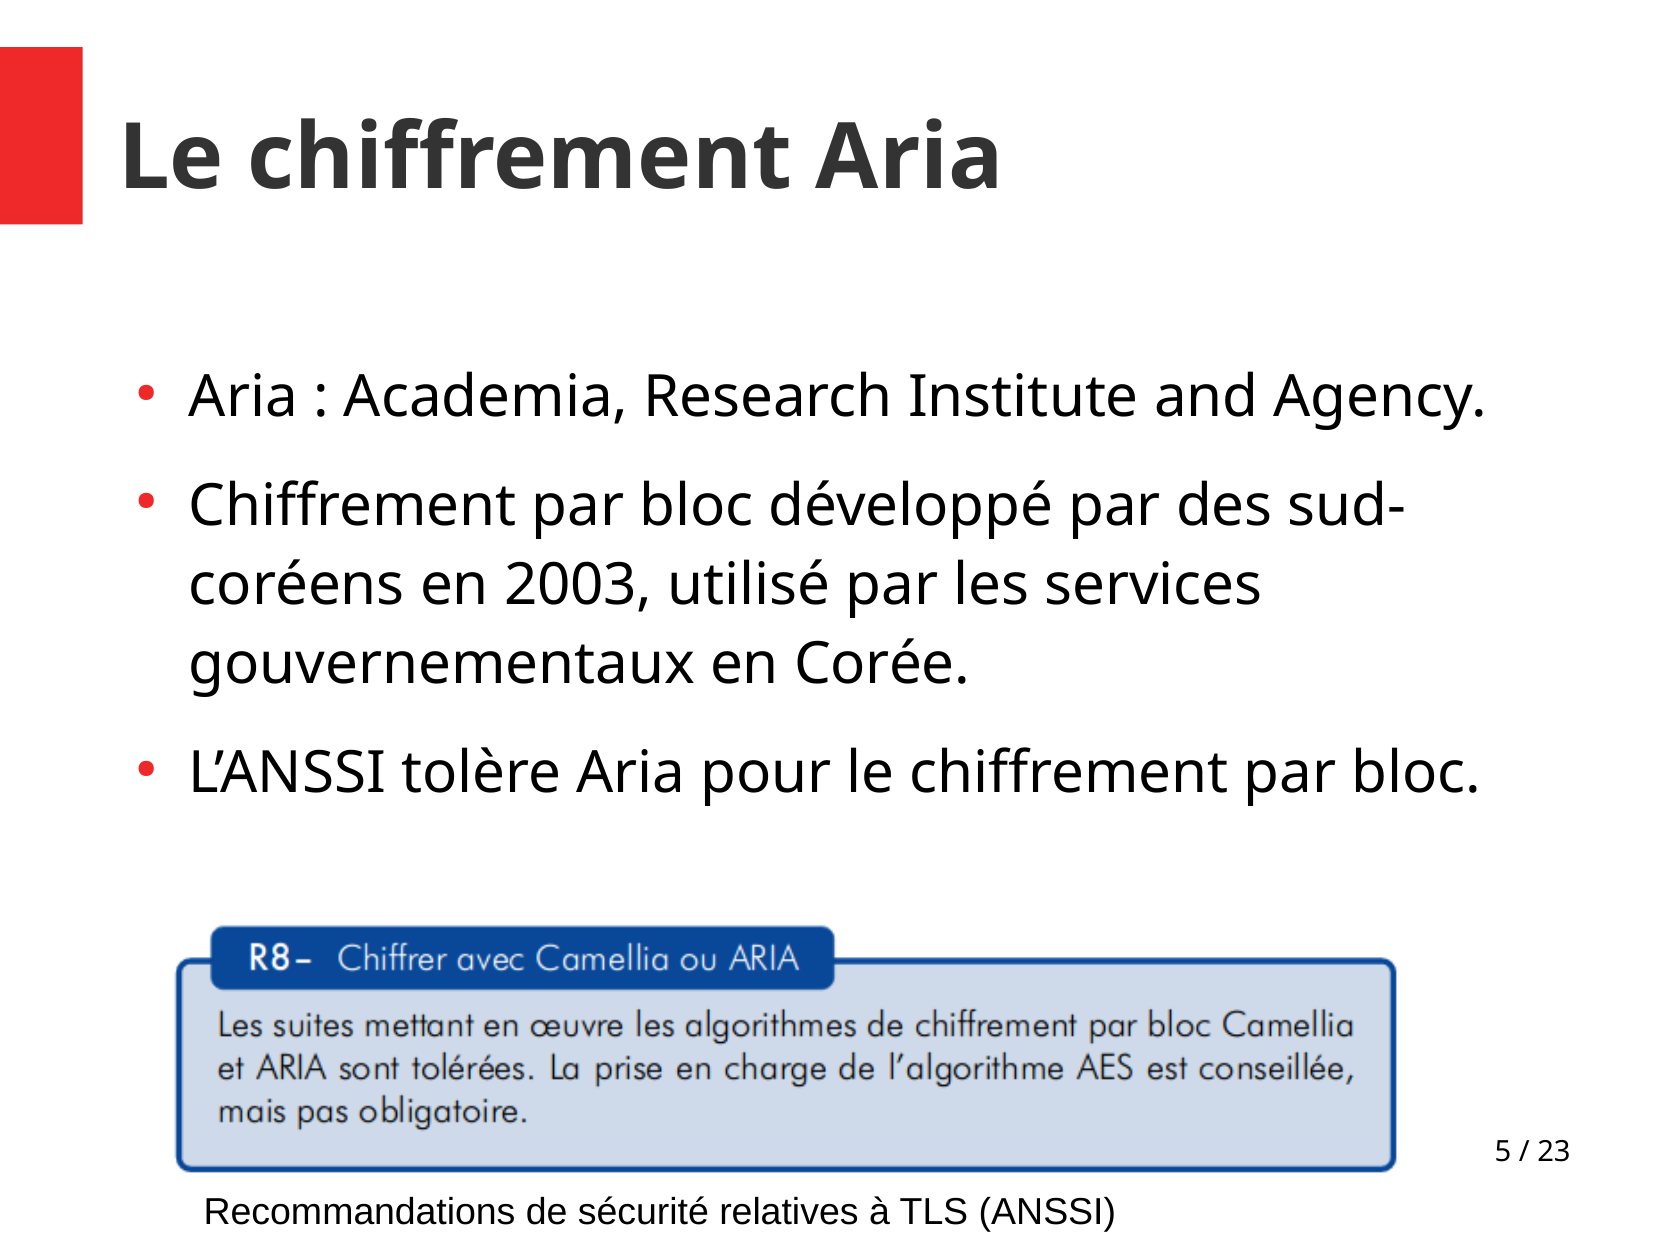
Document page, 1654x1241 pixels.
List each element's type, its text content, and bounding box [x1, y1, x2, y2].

picture [141, 1074, 1443, 1203]
text_box Recommandations de sécurité relatives à TLS (ANSSI) [188, 1183, 1335, 1241]
list Aria : Academia, Research Institute and Agency. Chiffrement par bloc développé par des sud-coréens en 2003, utilisé par les services gouvernementaux en Corée. L’ANSSI tolère Aria pour le chiffrement par bloc. [118, 354, 1536, 1074]
title Le chiffrement Aria [118, 49, 1571, 257]
